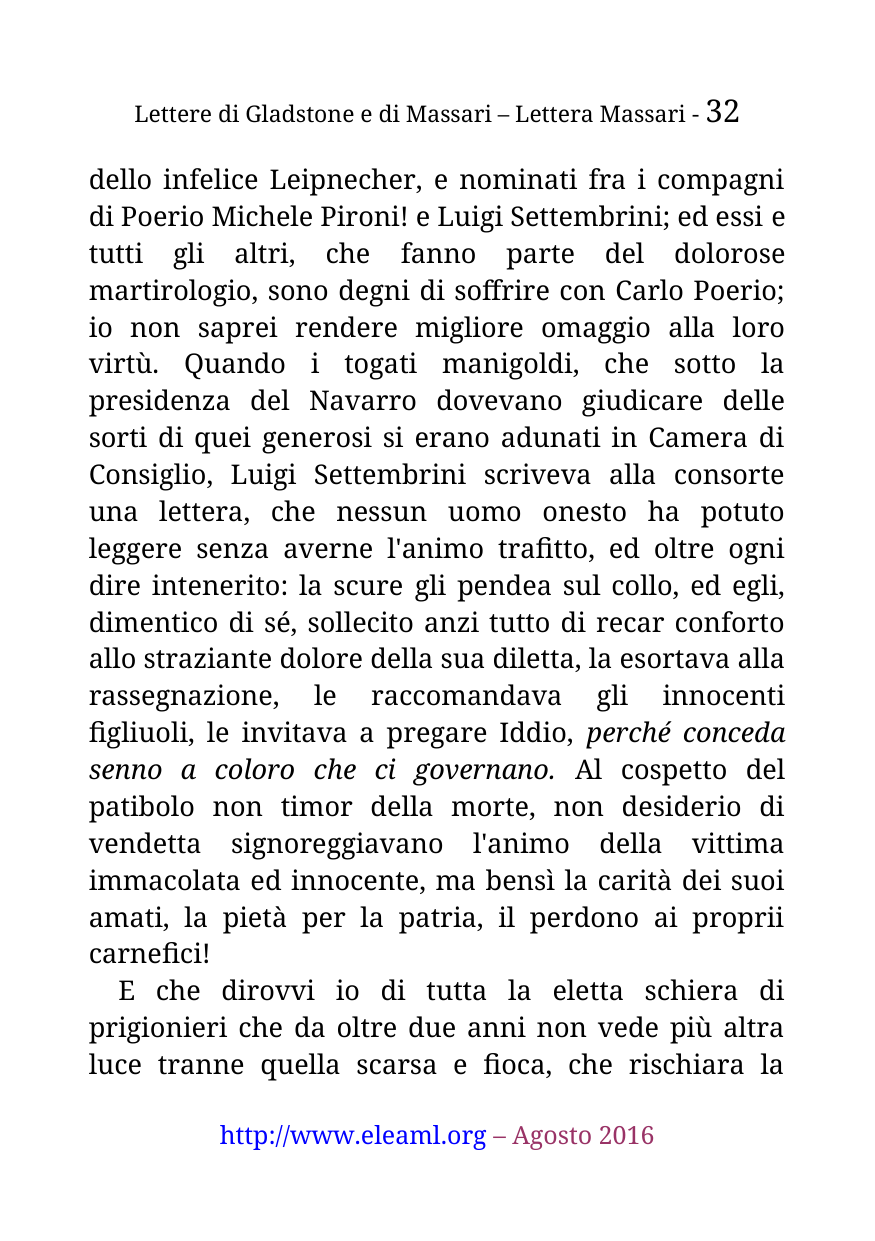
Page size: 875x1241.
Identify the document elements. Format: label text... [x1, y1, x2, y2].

text dello infelice Leipnecher, e nominati fra i compagni di Poerio Michele Pironi! e Luigi Settembrini; ed essi e tutti gli altri, che fanno parte del dolorose martirologio, sono degni di soffrire con Carlo Poerio; io non saprei rendere migliore omaggio alla loro virtù. Quando i togati manigoldi, che sotto la presidenza del Navarro dovevano giudicare delle sorti di quei generosi si erano adunati in Camera di Consiglio, Luigi Settembrini scriveva alla consorte una lettera, che nessun uomo onesto ha potuto leggere senza averne l'animo trafitto, ed oltre ogni dire intenerito: la scure gli pendea sul collo, ed egli, dimentico di sé, sollecito anzi tutto di recar conforto allo straziante dolore della sua diletta, la esortava alla rassegnazione, le raccomandava gli innocenti figliuoli, le invitava a pregare Iddio, perché conceda senno a coloro che ci governano. Al cospetto del patibolo non timor della morte, non desiderio di vendetta signoreggiavano l'animo della vittima immacolata ed innocente, ma bensì la carità dei suoi amati, la pietà per la patria, il perdono ai proprii carnefici! [88, 161, 786, 972]
text E che dirovvi io di tutta la eletta schiera di prigionieri che da oltre due anni non vede più altra luce tranne quella scarsa e fioca, che rischiara la [88, 972, 786, 1082]
